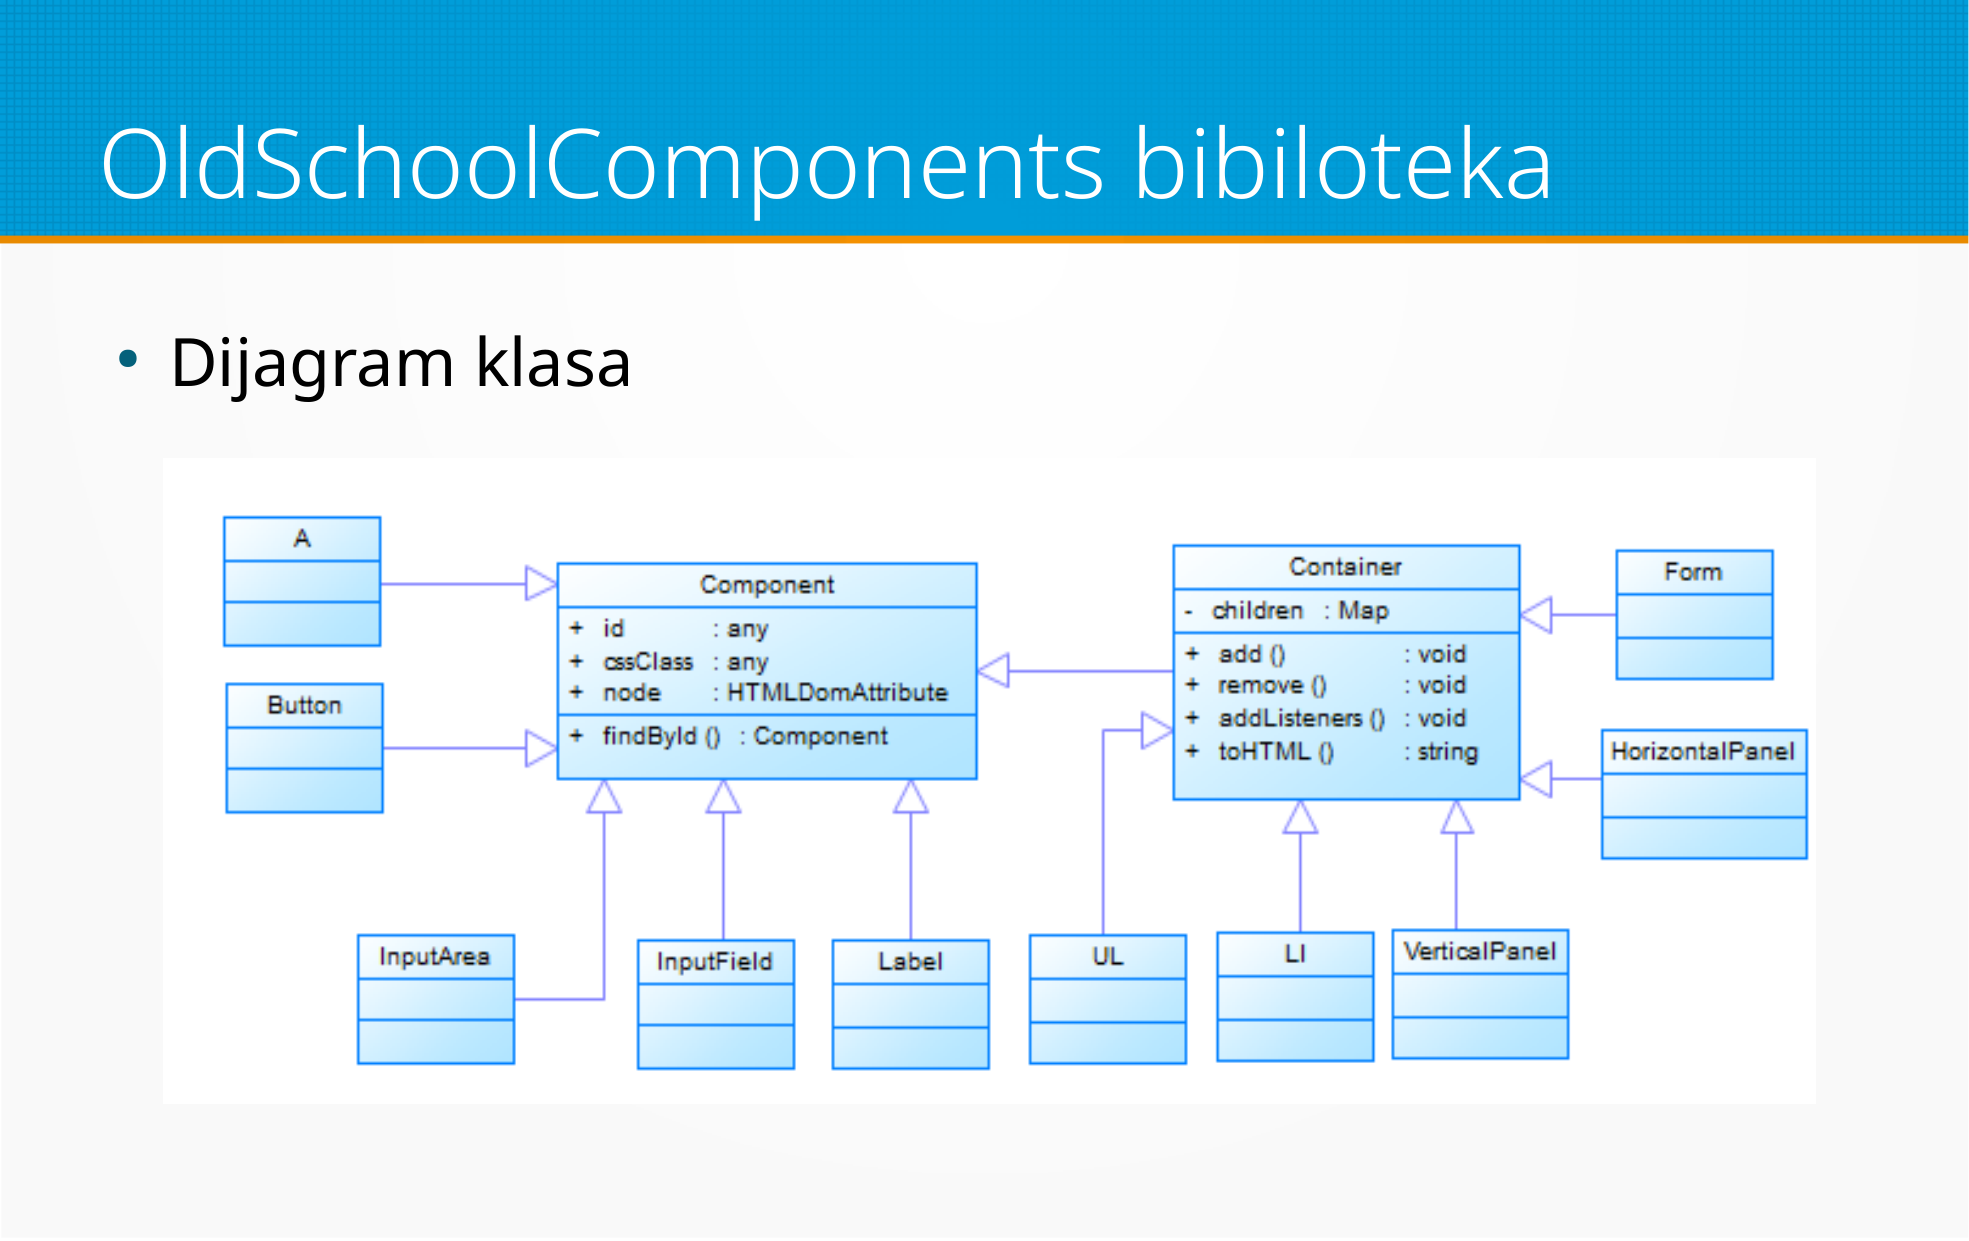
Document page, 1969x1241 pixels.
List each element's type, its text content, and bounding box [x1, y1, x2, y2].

title OldSchoolComponents bibiloteka [98, 19, 1870, 227]
picture [0, 236, 1969, 1241]
list Dijagram klasa [98, 315, 1861, 1081]
